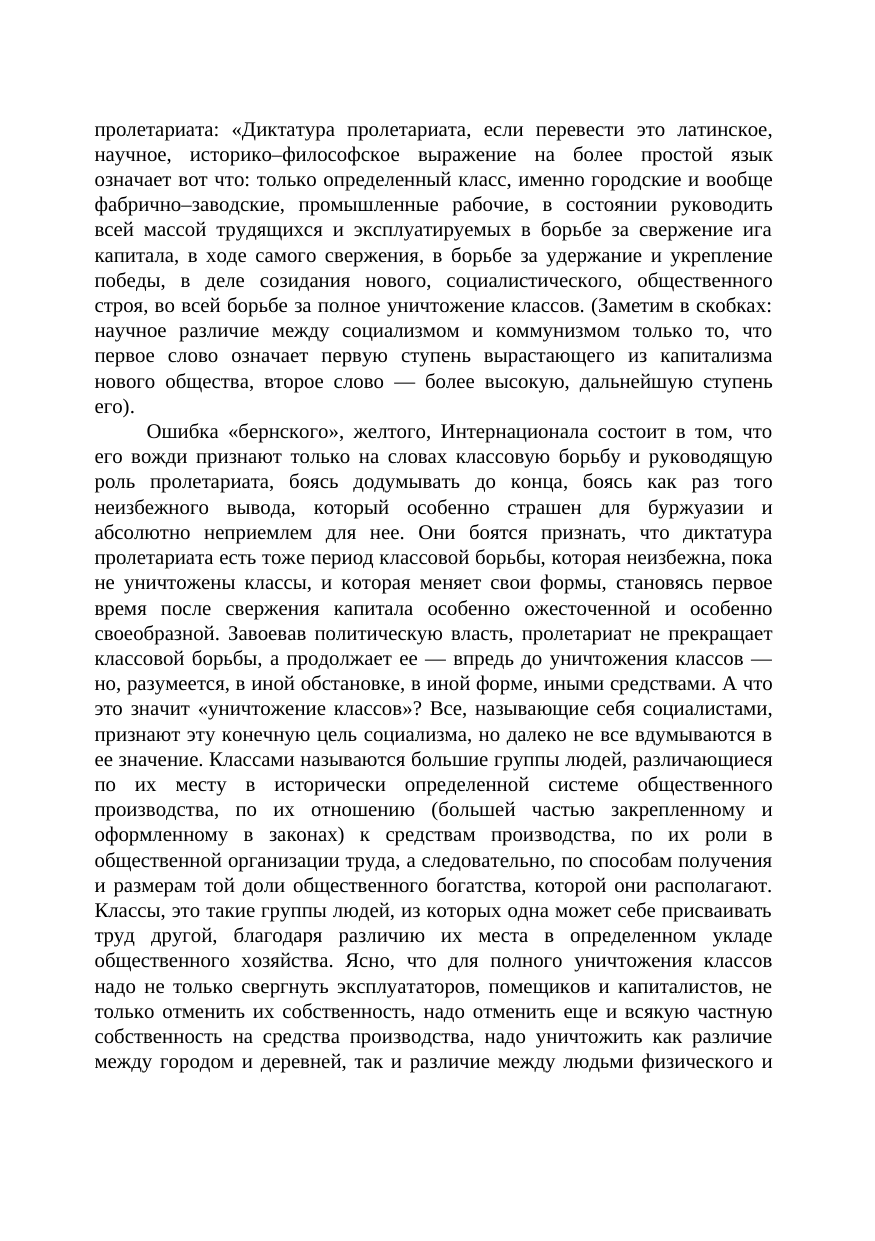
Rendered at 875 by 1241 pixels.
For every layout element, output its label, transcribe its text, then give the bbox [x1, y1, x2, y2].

text пролетариата: «Диктатура пролетариата, если перевести это латинское, научное, историко–философское выражение на более простой язык означает вот что: только определенный класс, именно городские и вообще фабрично–заводские, промышленные рабочие, в состоянии руководить всей массой трудящихся и эксплуатируемых в борьбе за свержение ига капитала, в ходе самого свержения, в борьбе за удержание и укрепление победы, в деле созидания нового, социалистического, общественного строя, во всей борьбе за полное уничтожение классов. (Заметим в скобках: научное различие между социализмом и коммунизмом только то, что первое слово означает первую ступень вырастающего из капитализма нового общества, второе слово — более высокую, дальнейшую ступень его). [94, 117, 773, 418]
text Ошибка «бернского», желтого, Интернационала состоит в том, что его вожди признают только на словах классовую борьбу и руководящую роль пролетариата, боясь додумывать до конца, боясь как раз того неизбежного вывода, который особенно страшен для буржуазии и абсолютно неприемлем для нее. Они боятся признать, что диктатура пролетариата есть тоже период классовой борьбы, которая неизбежна, пока не уничтожены классы, и которая меняет свои формы, становясь первое время после свержения капитала особенно ожесточенной и особенно своеобразной. Завоевав политическую власть, пролетариат не прекращает классовой борьбы, а продолжает ее — впредь до уничтожения классов — но, разумеется, в иной обстановке, в иной форме, иными средствами. А что это значит «уничтожение классов»? Все, называющие себя социалистами, признают эту конечную цель социализма, но далеко не все вдумываются в ее значение. Классами называются большие группы людей, различающиеся по их месту в исторически определенной системе общественного производства, по их отношению (большей частью закрепленному и оформленному в законах) к средствам производства, по их роли в общественной организации труда, а следовательно, по способам получения и размерам той доли общественного богатства, которой они располагают. Классы, это такие группы людей, из которых одна может себе присваивать труд другой, благодаря различию их места в определенном укладе общественного хозяйства. Ясно, что для полного уничтожения классов надо не только свергнуть эксплуататоров, помещиков и капиталистов, не только отменить их собственность, надо отменить еще и всякую частную собственность на средства производства, надо уничтожить как различие между городом и деревней, так и различие между людьми физического и [94, 419, 773, 1073]
